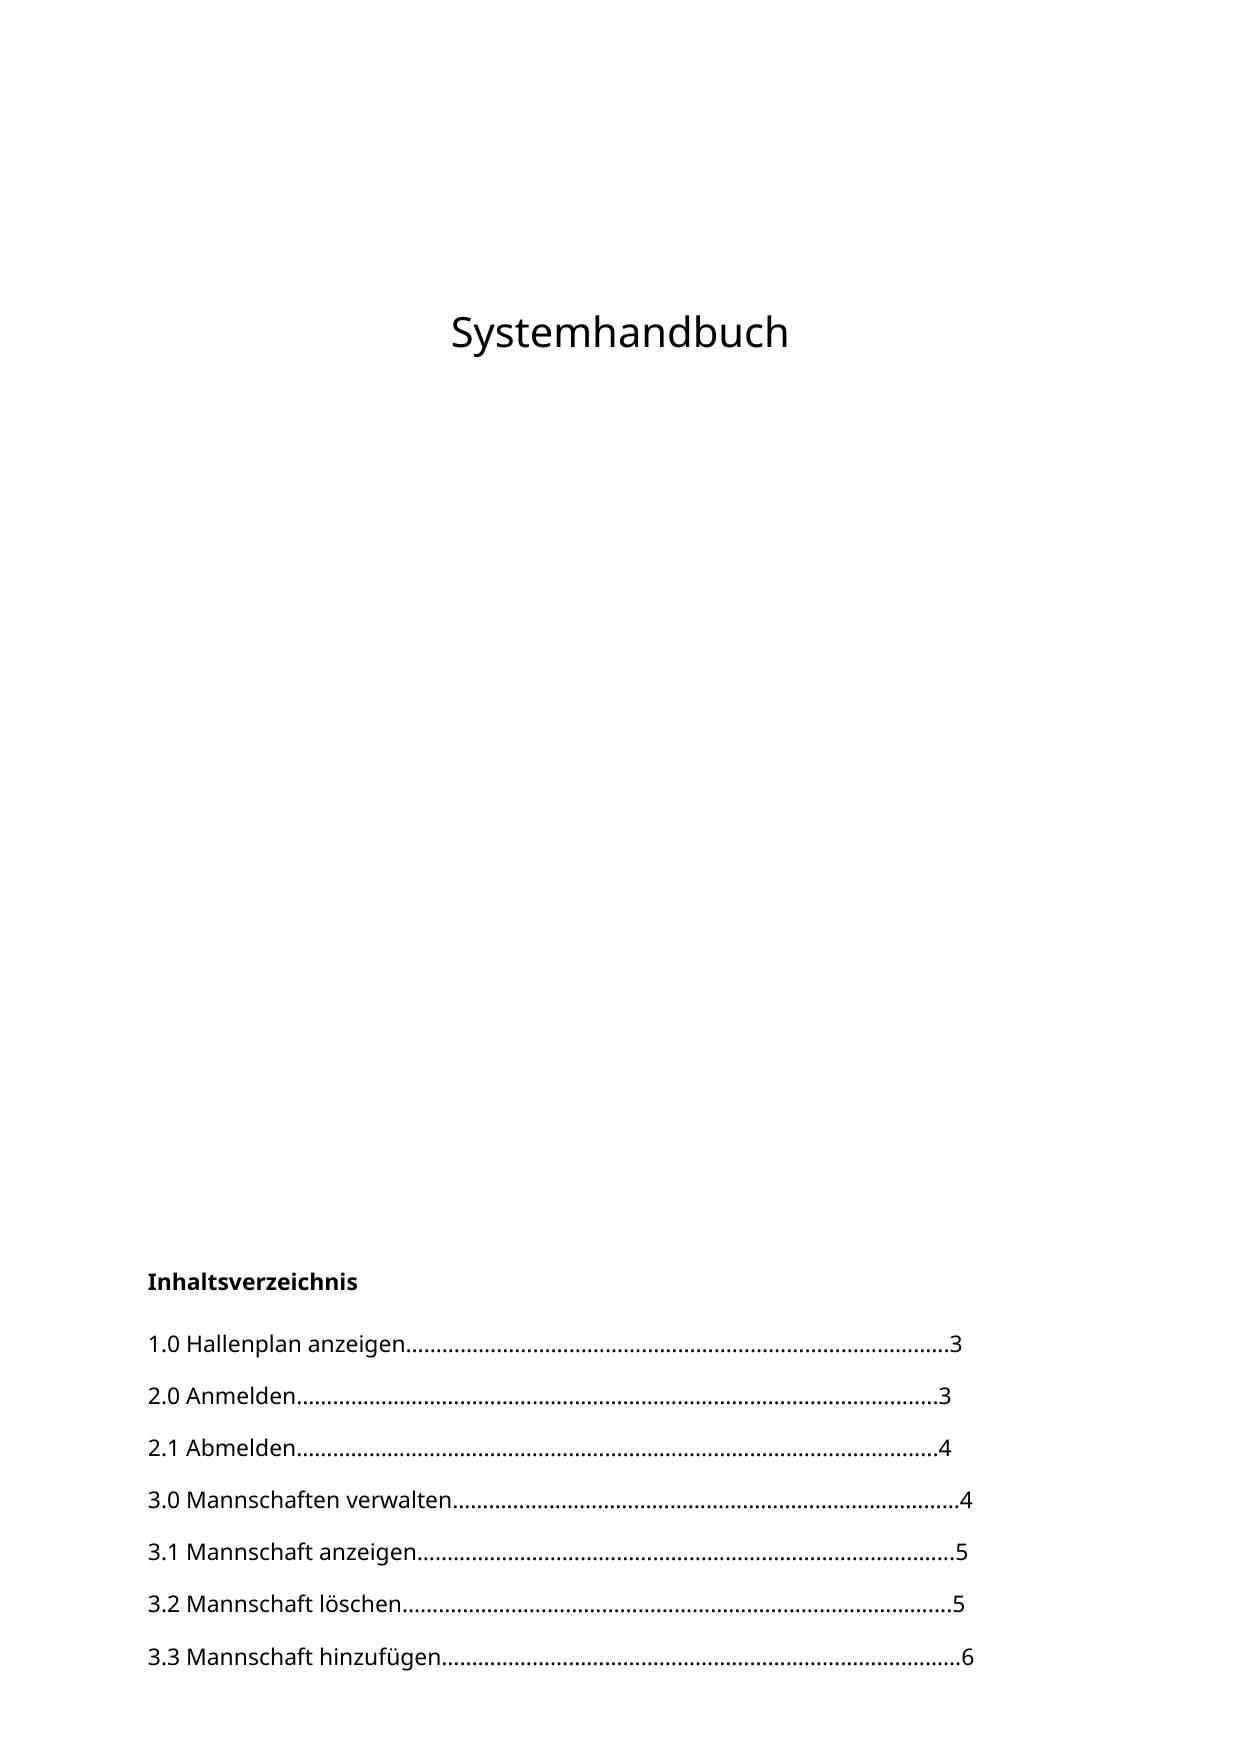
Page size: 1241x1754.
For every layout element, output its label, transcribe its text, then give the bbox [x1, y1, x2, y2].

text 2.1 Abmelden……………………………………………………………………………...................4 [148, 1432, 1093, 1463]
text 2.0 Anmelden……………………………………………………………………………...................3 [148, 1380, 1093, 1411]
text 3.3 Mannschaft hinzufügen…………………………………………………………………..………6 [148, 1640, 1093, 1672]
text Inhaltsverzeichnis [148, 1265, 1093, 1297]
text 3.0 Mannschaften verwalten…………………………………………………………………………4 [148, 1484, 1093, 1515]
text 3.2 Mannschaft löschen……………………………………………………………………………....5 [148, 1588, 1093, 1619]
text Systemhandbuch [148, 302, 1093, 359]
text 1.0 Hallenplan anzeigen……………………………………………………………………………...3 [148, 1328, 1093, 1359]
text 3.1 Mannschaft anzeigen………………………………………………………………………..…...5 [148, 1536, 1093, 1567]
